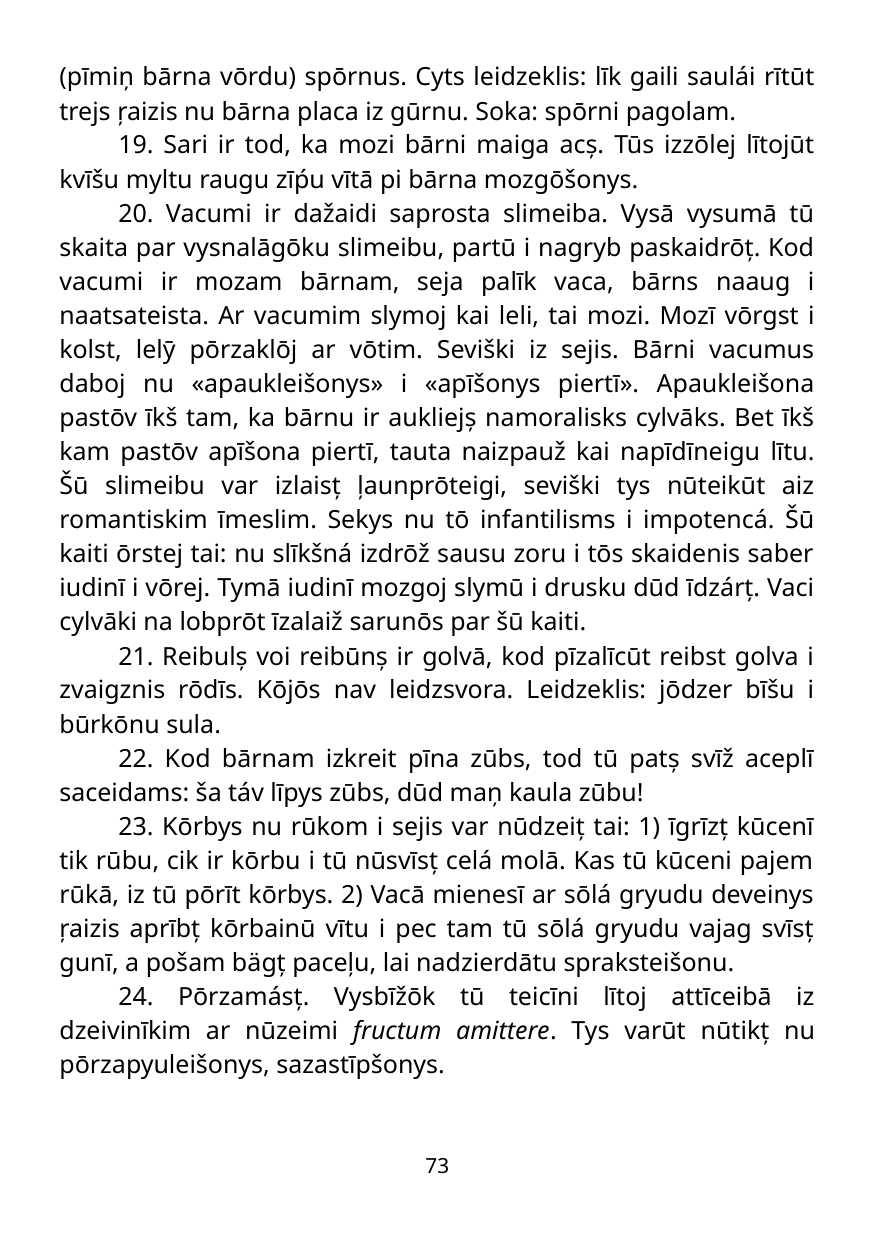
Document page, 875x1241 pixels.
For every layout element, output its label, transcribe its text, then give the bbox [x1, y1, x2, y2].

text 24. Pōrzamásț. Vysbīžōk tū teicīni lītoj attīceibā iz dzeivinīkim ar nūzeimi fructum amittere. Tys varūt nūtikț nu pōrzapyuleišonys, sazastīpšonys. [59, 979, 815, 1081]
text (pīmiņ bārna vōrdu) spōrnus. Cyts leidzeklis: līk gaili saulái rītūt trejs ŗaizis nu bārna placa iz gūrnu. Soka: spōrni pagolam. [59, 59, 815, 127]
text 21. Reibulș voi reibūnș ir golvā, kod pīzalīcūt reibst golva i zvaigznis rōdīs. Kōjōs nav leidzsvora. Leidzeklis: jōdzer bīšu i būrkōnu sula. [59, 638, 815, 740]
text 22. Kod bārnam izkreit pīna zūbs, tod tū patș svīž aceplī saceidams: ša táv līpys zūbs, dūd maņ kaula zūbu! [59, 740, 815, 808]
text 23. Kōrbys nu rūkom i sejis var nūdzeiț tai: 1) īgrīzț kūcenī tik rūbu, cik ir kōrbu i tū nūsvīsț celá molā. Kas tū kūceni pajem rūkā, iz tū pōrīt kōrbys. 2) Vacā mienesī ar sōlá gryudu deveinys ŗaizis aprībț kōrbainū vītu i pec tam tū sōlá gryudu vajag svīsț gunī, a pošam bägț paceļu, lai nadzierdātu spraksteišonu. [59, 808, 815, 979]
text 20. Vacumi ir dažaidi saprosta slimeiba. Vysā vysumā tū skaita par vysnalāgōku slimeibu, partū i nagryb paskaidrōț. Kod vacumi ir mozam bārnam, seja palīk vaca, bārns naaug i naatsateista. Ar vacumim slymoj kai leli, tai mozi. Mozī vōrgst i kolst, lelȳ pōrzaklōj ar vōtim. Seviški iz sejis. Bārni vacumus daboj nu «apaukleišonys» i «apīšonys piertī». Apaukleišona pastōv īkš tam, ka bārnu ir aukliejș namoralisks cylvāks. Bet īkš kam pastōv apīšona piertī, tauta naizpauž kai napīdīneigu lītu. Šū slimeibu var izlaisț ļaunprōteigi, seviški tys nūteikūt aiz romantiskim īmeslim. Sekys nu tō infantilisms i impotencá. Šū kaiti ōrstej tai: nu slīkšná izdrōž sausu zoru i tōs skaidenis saber iudinī i vōrej. Tymā iudinī mozgoj slymū i drusku dūd īdzárț. Vaci cylvāki na lobprōt īzalaiž sarunōs par šū kaiti. [59, 195, 815, 638]
text 19. Sari ir tod, ka mozi bārni maiga acș. Tūs izzōlej lītojūt kvīšu myltu raugu zīṕu vītā pi bārna mozgōšonys. [59, 127, 815, 195]
